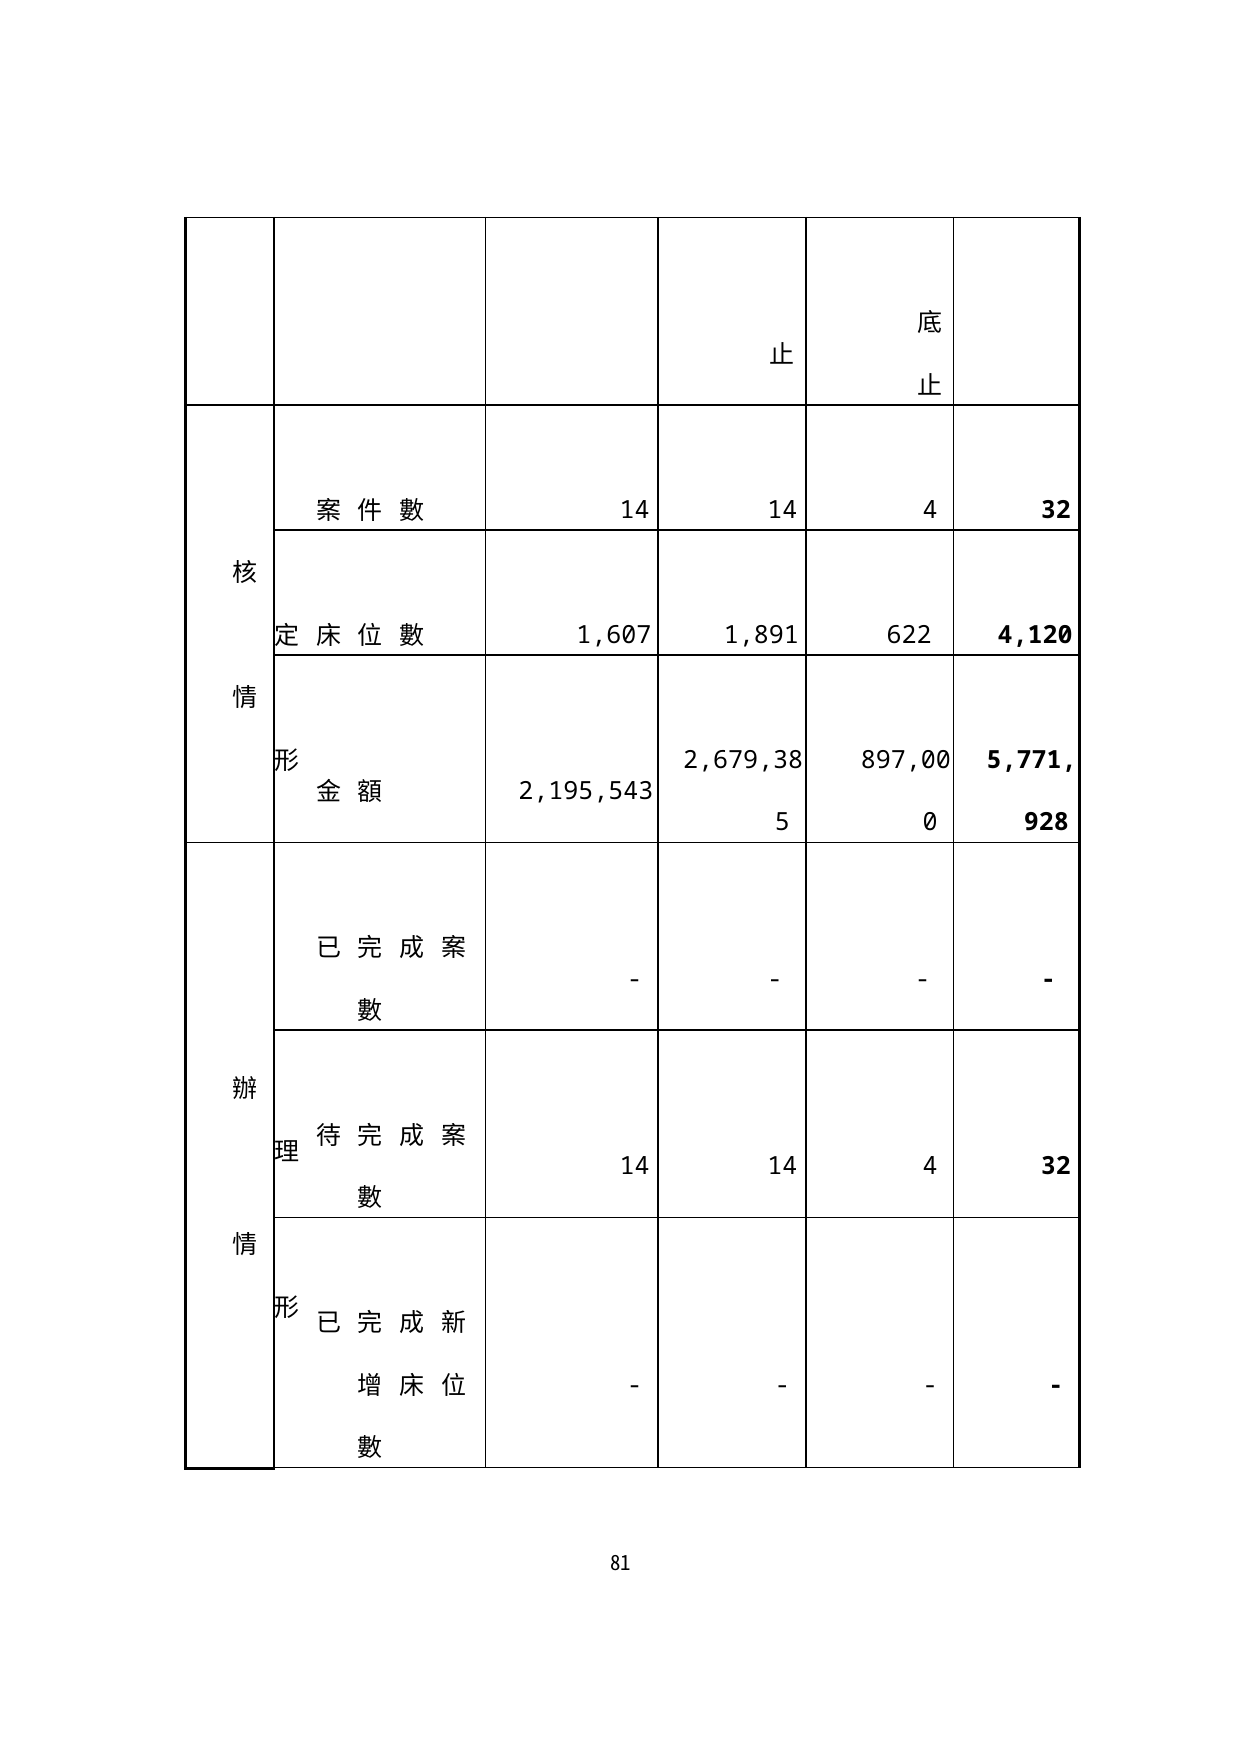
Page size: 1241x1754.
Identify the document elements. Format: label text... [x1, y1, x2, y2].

table_cell [187, 218, 273, 404]
table_cell [275, 218, 485, 404]
table_cell 案件數 [275, 406, 485, 529]
table_cell 止 [659, 218, 805, 404]
table_cell 897,000 [807, 656, 953, 842]
table_cell 2,195,543 [486, 656, 657, 842]
table_cell [486, 218, 657, 404]
table_cell 4 [807, 406, 953, 529]
table_cell 4,120 [954, 531, 1078, 654]
table_cell 14 [486, 1031, 657, 1217]
table_cell 4 [807, 1031, 953, 1217]
table_cell 32 [954, 1031, 1078, 1217]
table_cell 金額 [275, 656, 485, 842]
table_cell 床位數 [275, 531, 485, 654]
table_cell 14 [659, 406, 805, 529]
table_cell 5,771,928 [954, 656, 1078, 842]
table_cell - [954, 843, 1078, 1029]
table_cell 辦理 情形 [187, 843, 273, 1467]
table_cell 已完成案數 [275, 843, 485, 1029]
table_cell - [486, 1218, 657, 1467]
table_cell 底止 [807, 218, 953, 404]
table_cell 2,679,385 [659, 656, 805, 842]
table_cell 1,607 [486, 531, 657, 654]
table_cell - [486, 843, 657, 1029]
table_cell 已完成新增床位數 [275, 1218, 485, 1467]
table_cell - [807, 843, 953, 1029]
table_cell - [659, 1218, 805, 1467]
table_cell - [954, 1218, 1078, 1467]
table_cell 核定 情形 [187, 406, 273, 842]
table_cell [954, 218, 1078, 404]
table_cell 1,891 [659, 531, 805, 654]
table_cell 14 [659, 1031, 805, 1217]
table_cell - [659, 843, 805, 1029]
table_cell 待完成案數 [275, 1031, 485, 1217]
table_cell - [807, 1218, 953, 1467]
table_cell 622 [807, 531, 953, 654]
table_cell 14 [486, 406, 657, 529]
table_cell 32 [954, 406, 1078, 529]
